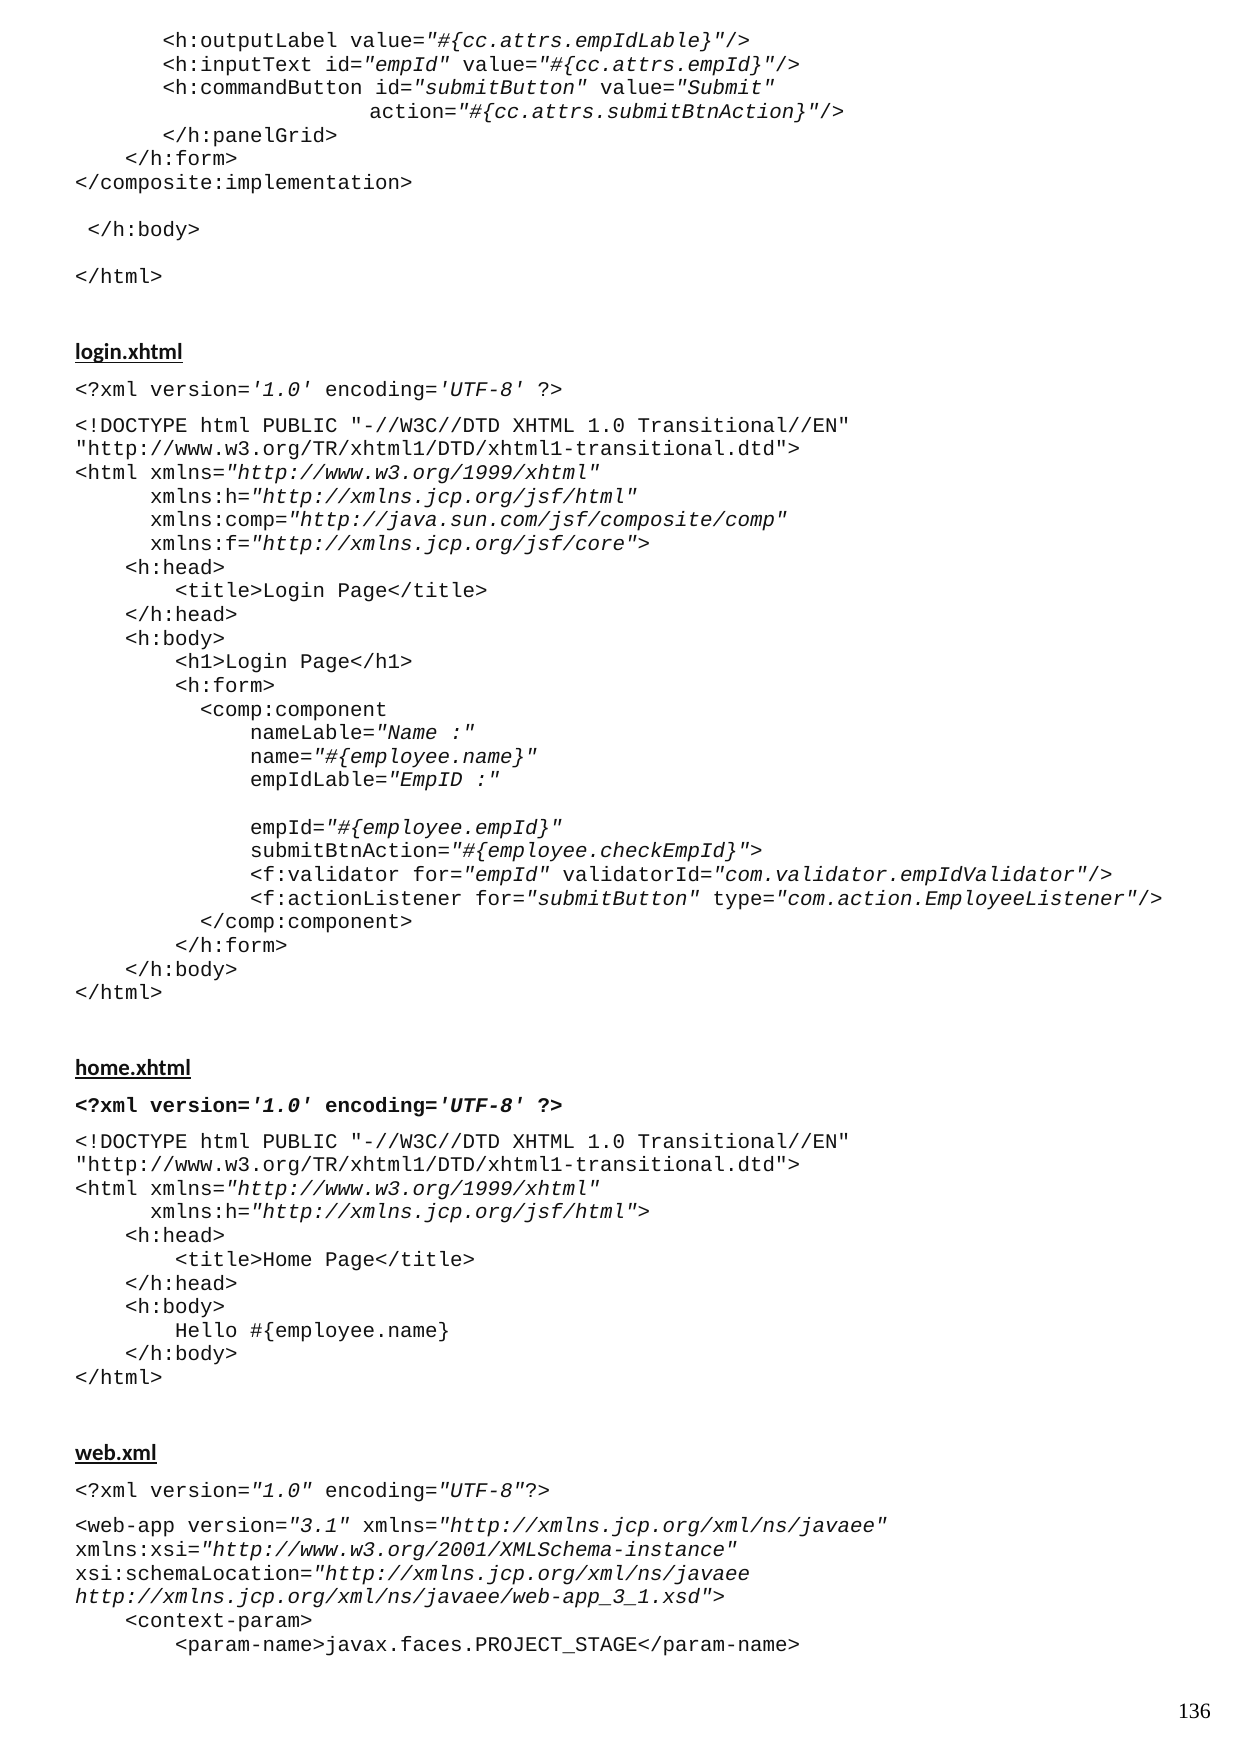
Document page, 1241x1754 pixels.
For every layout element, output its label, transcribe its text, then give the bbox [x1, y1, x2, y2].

text </h:form> [75, 935, 1211, 959]
text </h:body> [75, 959, 1211, 982]
text <h:body> [75, 1296, 1211, 1320]
text <h1>Login Page</h1> [75, 651, 1211, 675]
text submitBtnAction="#{employee.checkEmpId}"> [75, 840, 1211, 864]
text <html xmlns="http://www.w3.org/1999/xhtml" [75, 462, 1211, 486]
text <title>Home Page</title> [75, 1249, 1211, 1272]
text home.xhtml [75, 1053, 1211, 1081]
text <h:head> [75, 1225, 1211, 1249]
text </html> [75, 266, 1211, 290]
text <?xml version='1.0' encoding='UTF-8' ?> [75, 1095, 1211, 1119]
text <f:actionListener for="submitButton" type="com.action.EmployeeListener"/> [75, 888, 1211, 911]
text login.xhtml [75, 337, 1211, 365]
text <h:head> [75, 557, 1211, 580]
text <h:outputLabel value="#{cc.attrs.empIdLable}"/> [75, 30, 1211, 54]
text empIdLable="EmpID :" [75, 769, 1211, 793]
text empId="#{employee.empId}" [75, 817, 1211, 840]
text <context-param> [75, 1610, 1211, 1634]
text <title>Login Page</title> [75, 580, 1211, 604]
text Hello #{employee.name} [75, 1320, 1211, 1343]
text </h:body> [75, 219, 1211, 243]
text <h:form> [75, 675, 1211, 698]
text <h:body> [75, 628, 1211, 651]
text </comp:component> [75, 911, 1211, 935]
text <param-name>javax.faces.PROJECT_STAGE</param-name> [75, 1634, 1211, 1657]
text <?xml version="1.0" encoding="UTF-8"?> [75, 1480, 1211, 1504]
text name="#{employee.name}" [75, 746, 1211, 769]
text </h:panelGrid> [75, 124, 1211, 148]
text <h:inputText id="empId" value="#{cc.attrs.empId}"/> [75, 54, 1211, 77]
text xmlns:comp="http://java.sun.com/jsf/composite/comp" [75, 509, 1211, 533]
text <comp:component [75, 698, 1211, 722]
text <f:validator for="empId" validatorId="com.validator.empIdValidator"/> [75, 864, 1211, 888]
text <!DOCTYPE html PUBLIC "-//W3C//DTD XHTML 1.0 Transitional//EN" "http://www.w3.org/TR/xhtml1/DTD/xhtml1-transitional.dtd"> [75, 1131, 1211, 1178]
text xmlns:f="http://xmlns.jcp.org/jsf/core"> [75, 533, 1211, 557]
text </composite:implementation> [75, 172, 1211, 196]
text </html> [75, 1367, 1211, 1391]
text </h:head> [75, 1272, 1211, 1296]
text </h:body> [75, 1343, 1211, 1367]
text <?xml version='1.0' encoding='UTF-8' ?> [75, 379, 1211, 403]
text <html xmlns="http://www.w3.org/1999/xhtml" [75, 1178, 1211, 1202]
text xmlns:h="http://xmlns.jcp.org/jsf/html"> [75, 1202, 1211, 1225]
text </html> [75, 982, 1211, 1006]
text <web-app version="3.1" xmlns="http://xmlns.jcp.org/xml/ns/javaee" xmlns:xsi="http://www.w3.org/2001/XMLSchema-instance" xsi:schemaLocation="http://xmlns.jcp.org/xml/ns/javaee http://xmlns.jcp.org/xml/ns/javaee/web-app_3_1.xsd"> [75, 1515, 1211, 1610]
text </h:form> [75, 148, 1211, 172]
text web.xml [75, 1438, 1211, 1466]
text </h:head> [75, 604, 1211, 628]
text nameLable="Name :" [75, 722, 1211, 746]
text <h:commandButton id="submitButton" value="Submit" action="#{cc.attrs.submitBtnAction}"/> [75, 77, 1211, 124]
text xmlns:h="http://xmlns.jcp.org/jsf/html" [75, 486, 1211, 509]
text <!DOCTYPE html PUBLIC "-//W3C//DTD XHTML 1.0 Transitional//EN" "http://www.w3.org/TR/xhtml1/DTD/xhtml1-transitional.dtd"> [75, 415, 1211, 462]
